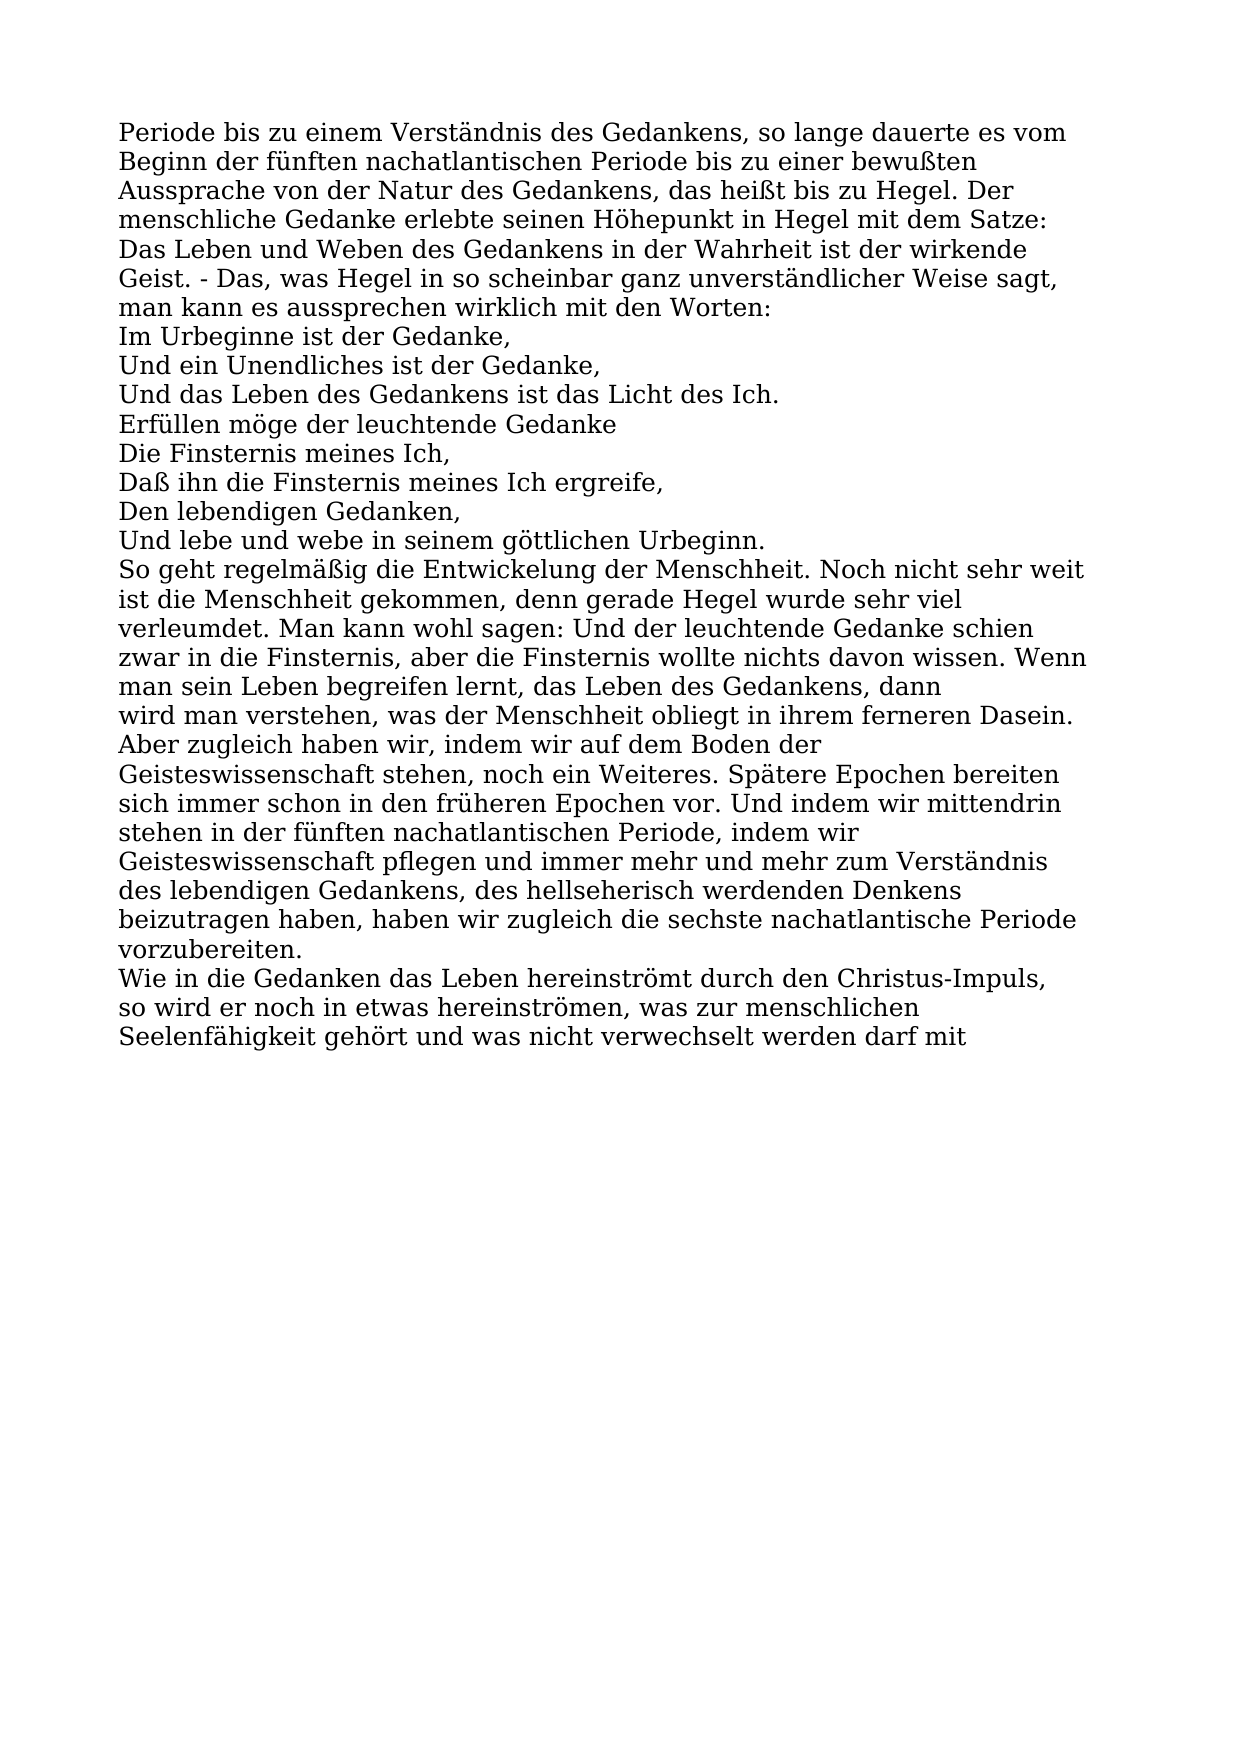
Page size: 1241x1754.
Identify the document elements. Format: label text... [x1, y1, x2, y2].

text Das Leben und Weben des Gedankens in der Wahrheit ist der wirkende [118, 235, 1122, 264]
text Geist. - Das, was Hegel in so scheinbar ganz unverständlicher Weise sagt, [118, 264, 1122, 293]
text Aber zugleich haben wir, indem wir auf dem Boden der [118, 731, 1122, 760]
text ist die Menschheit gekommen, denn gerade Hegel wurde sehr viel [118, 585, 1122, 614]
text So geht regelmäßig die Entwickelung der Menschheit. Noch nicht sehr weit [118, 556, 1122, 585]
text Im Urbeginne ist der Gedanke, [118, 322, 1122, 351]
text man kann es aussprechen wirklich mit den Worten: [118, 293, 1122, 322]
text Periode bis zu einem Verständnis des Gedankens, so lange dauerte es vom [118, 118, 1122, 147]
text menschliche Gedanke erlebte seinen Höhepunkt in Hegel mit dem Satze: [118, 206, 1122, 235]
text Aussprache von der Natur des Gedankens, das heißt bis zu Hegel. Der [118, 176, 1122, 206]
text Geisteswissenschaft pflegen und immer mehr und mehr zum Verständnis [118, 847, 1122, 876]
text sich immer schon in den früheren Epochen vor. Und indem wir mittendrin [118, 789, 1122, 818]
text Und das Leben des Gedankens ist das Licht des Ich. [118, 381, 1122, 410]
text stehen in der fünften nachatlantischen Periode, indem wir [118, 818, 1122, 847]
text Erfüllen möge der leuchtende Gedanke [118, 410, 1122, 439]
text so wird er noch in etwas hereinströmen, was zur menschlichen [118, 993, 1122, 1022]
text vorzubereiten. [118, 935, 1122, 964]
text Die Finsternis meines Ich, [118, 439, 1122, 468]
text Den lebendigen Gedanken, [118, 497, 1122, 526]
text Geisteswissenschaft stehen, noch ein Weiteres. Spätere Epochen bereiten [118, 760, 1122, 789]
text Und lebe und webe in seinem göttlichen Urbeginn. [118, 526, 1122, 556]
text zwar in die Finsternis, aber die Finsternis wollte nichts davon wissen. Wenn man sein Leben begreifen lernt, das Leben des Gedankens, dann [118, 643, 1122, 701]
text Beginn der fünften nachatlantischen Periode bis zu einer bewußten [118, 147, 1122, 176]
text verleumdet. Man kann wohl sagen: Und der leuchtende Gedanke schien [118, 614, 1122, 643]
text beizutragen haben, haben wir zugleich die sechste nachatlantische Periode [118, 906, 1122, 935]
text wird man verstehen, was der Menschheit obliegt in ihrem ferneren Dasein. [118, 701, 1122, 731]
text Daß ihn die Finsternis meines Ich ergreife, [118, 468, 1122, 497]
text Seelenfähigkeit gehört und was nicht verwechselt werden darf mit [118, 1022, 1122, 1051]
text des lebendigen Gedankens, des hellseherisch werdenden Denkens [118, 876, 1122, 906]
text Und ein Unendliches ist der Gedanke, [118, 351, 1122, 381]
text Wie in die Gedanken das Leben hereinströmt durch den Christus-Impuls, [118, 964, 1122, 993]
